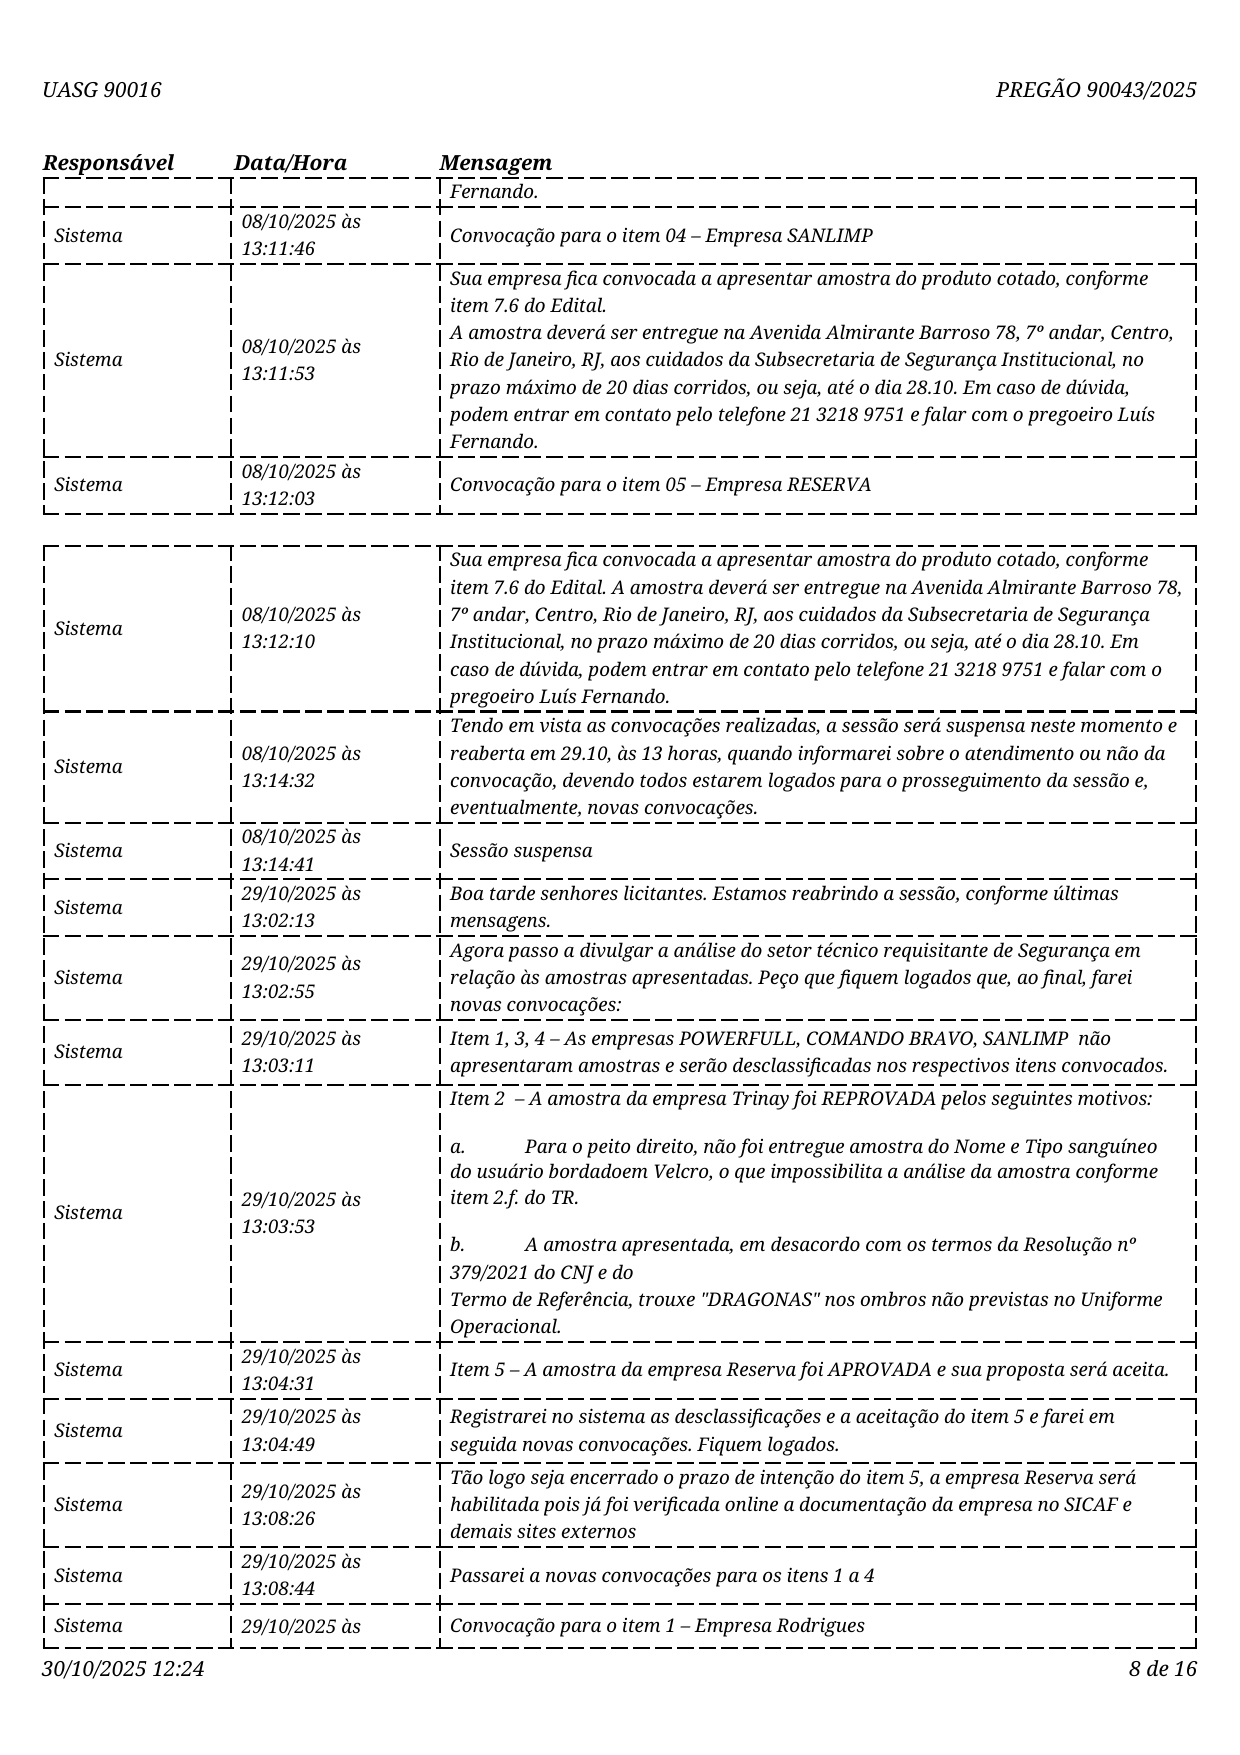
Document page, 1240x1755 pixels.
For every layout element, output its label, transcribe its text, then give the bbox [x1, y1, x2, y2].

table_cell 29/10/2025 às 13:08:44 [231, 1546, 439, 1603]
table_cell Sistema [44, 822, 231, 878]
table_cell Sistema [44, 456, 231, 513]
table_header Sua empresa fica convocada a apresentar amostra do produto cotado, conforme item 7.6 do Edital. A amostra deverá ser entregue na Avenida Almirante Barroso 78, 7º andar, Centro, Rio de Janeiro, RJ, aos cuidados da Subsecretaria de Segurança Institucional, no prazo máximo de 20 dias corridos, ou seja, até o dia 28.10. Em caso de dúvida, podem entrar em contato pelo telefone 21 3218 9751 e falar com o pregoeiro Luís Fernando. [440, 545, 1196, 710]
table_cell Registrarei no sistema as desclassificações e a aceitação do item 5 e farei em seguida novas convocações. Fiquem logados. [440, 1398, 1196, 1462]
table_cell 29/10/2025 às 13:08:26 [231, 1462, 439, 1546]
table_cell Sistema [44, 1462, 231, 1546]
table_cell 08/10/2025 às 13:11:46 [231, 206, 439, 263]
table_cell Boa tarde senhores licitantes. Estamos reabrindo a sessão, conforme últimas mensagens. [440, 878, 1196, 935]
table_cell Item 1, 3, 4 – As empresas POWERFULL, COMANDO BRAVO, SANLIMP não apresentaram amostras e serão desclassificadas nos respectivos itens convocados. [440, 1019, 1196, 1083]
table_cell Sistema [44, 878, 231, 935]
table_cell Sistema [44, 1084, 231, 1341]
table_cell Sistema [44, 935, 231, 1019]
table_cell 08/10/2025 às 13:12:03 [231, 456, 439, 513]
table_cell Sistema [44, 206, 231, 263]
table_cell 29/10/2025 às [231, 1603, 439, 1647]
table_cell Fernando. [440, 177, 1196, 206]
table_cell 29/10/2025 às 13:03:53 [231, 1084, 439, 1341]
table_cell Sistema [44, 1398, 231, 1462]
table_cell Agora passo a divulgar a análise do setor técnico requisitante de Segurança em relação às amostras apresentadas. Peço que fiquem logados que, ao final, farei novas convocações: [440, 935, 1196, 1019]
table_cell Tendo em vista as convocações realizadas, a sessão será suspensa neste momento e reaberta em 29.10, às 13 horas, quando informarei sobre o atendimento ou não da convocação, devendo todos estarem logados para o prosseguimento da sessão e, eventualmente, novas convocações. [440, 710, 1196, 822]
table_cell Sistema [44, 1019, 231, 1083]
table_cell Sessão suspensa [440, 822, 1196, 878]
table_cell 08/10/2025 às 13:14:32 [231, 710, 439, 822]
table_header 08/10/2025 às 13:12:10 [231, 545, 439, 710]
table_cell 08/10/2025 às 13:11:53 [231, 263, 439, 456]
table_cell Convocação para o item 1 – Empresa Rodrigues [440, 1603, 1196, 1647]
table_cell 29/10/2025 às 13:02:55 [231, 935, 439, 1019]
table_cell 08/10/2025 às 13:14:41 [231, 822, 439, 878]
table_header Sistema [44, 545, 231, 710]
table_cell Sistema [44, 1603, 231, 1647]
table_cell 29/10/2025 às 13:04:49 [231, 1398, 439, 1462]
table_cell 29/10/2025 às 13:03:11 [231, 1019, 439, 1083]
table_cell [231, 177, 439, 206]
table_cell 29/10/2025 às 13:04:31 [231, 1341, 439, 1398]
table_cell Convocação para o item 04 – Empresa SANLIMP [440, 206, 1196, 263]
table_cell Sistema [44, 1546, 231, 1603]
table_cell Tão logo seja encerrado o prazo de intenção do item 5, a empresa Reserva será habilitada pois já foi verificada online a documentação da empresa no SICAF e demais sites externos [440, 1462, 1196, 1546]
table_cell Passarei a novas convocações para os itens 1 a 4 [440, 1546, 1196, 1603]
table_cell Sistema [44, 1341, 231, 1398]
table_cell Sua empresa fica convocada a apresentar amostra do produto cotado, conforme item 7.6 do Edital. A amostra deverá ser entregue na Avenida Almirante Barroso 78, 7º andar, Centro, Rio de Janeiro, RJ, aos cuidados da Subsecretaria de Segurança Institucional, no prazo máximo de 20 dias corridos, ou seja, até o dia 28.10. Em caso de dúvida, podem entrar em contato pelo telefone 21 3218 9751 e falar com o pregoeiro Luís Fernando. [440, 263, 1196, 456]
table_cell [44, 177, 231, 206]
table_cell Sistema [44, 263, 231, 456]
table_cell Convocação para o item 05 – Empresa RESERVA [440, 456, 1196, 513]
table_cell Item 5 – A amostra da empresa Reserva foi APROVADA e sua proposta será aceita. [440, 1341, 1196, 1398]
table_cell Sistema [44, 710, 231, 822]
table_cell Item 2 – A amostra da empresa Trinay foi REPROVADA pelos seguintes motivos: Para o peito direito, não foi entregue amostra do Nome e Tipo sanguíneo do usuário bordadoem Velcro, o que impossibilita a análise da amostra conforme item 2.f. do TR. A amostra apresentada, em desacordo com os termos da Resolução nº 379/2021 do CNJ e do Termo de Referência, trouxe "DRAGONAS" nos ombros não previstas no Uniforme Operacional. [440, 1084, 1196, 1341]
table_cell 29/10/2025 às 13:02:13 [231, 878, 439, 935]
